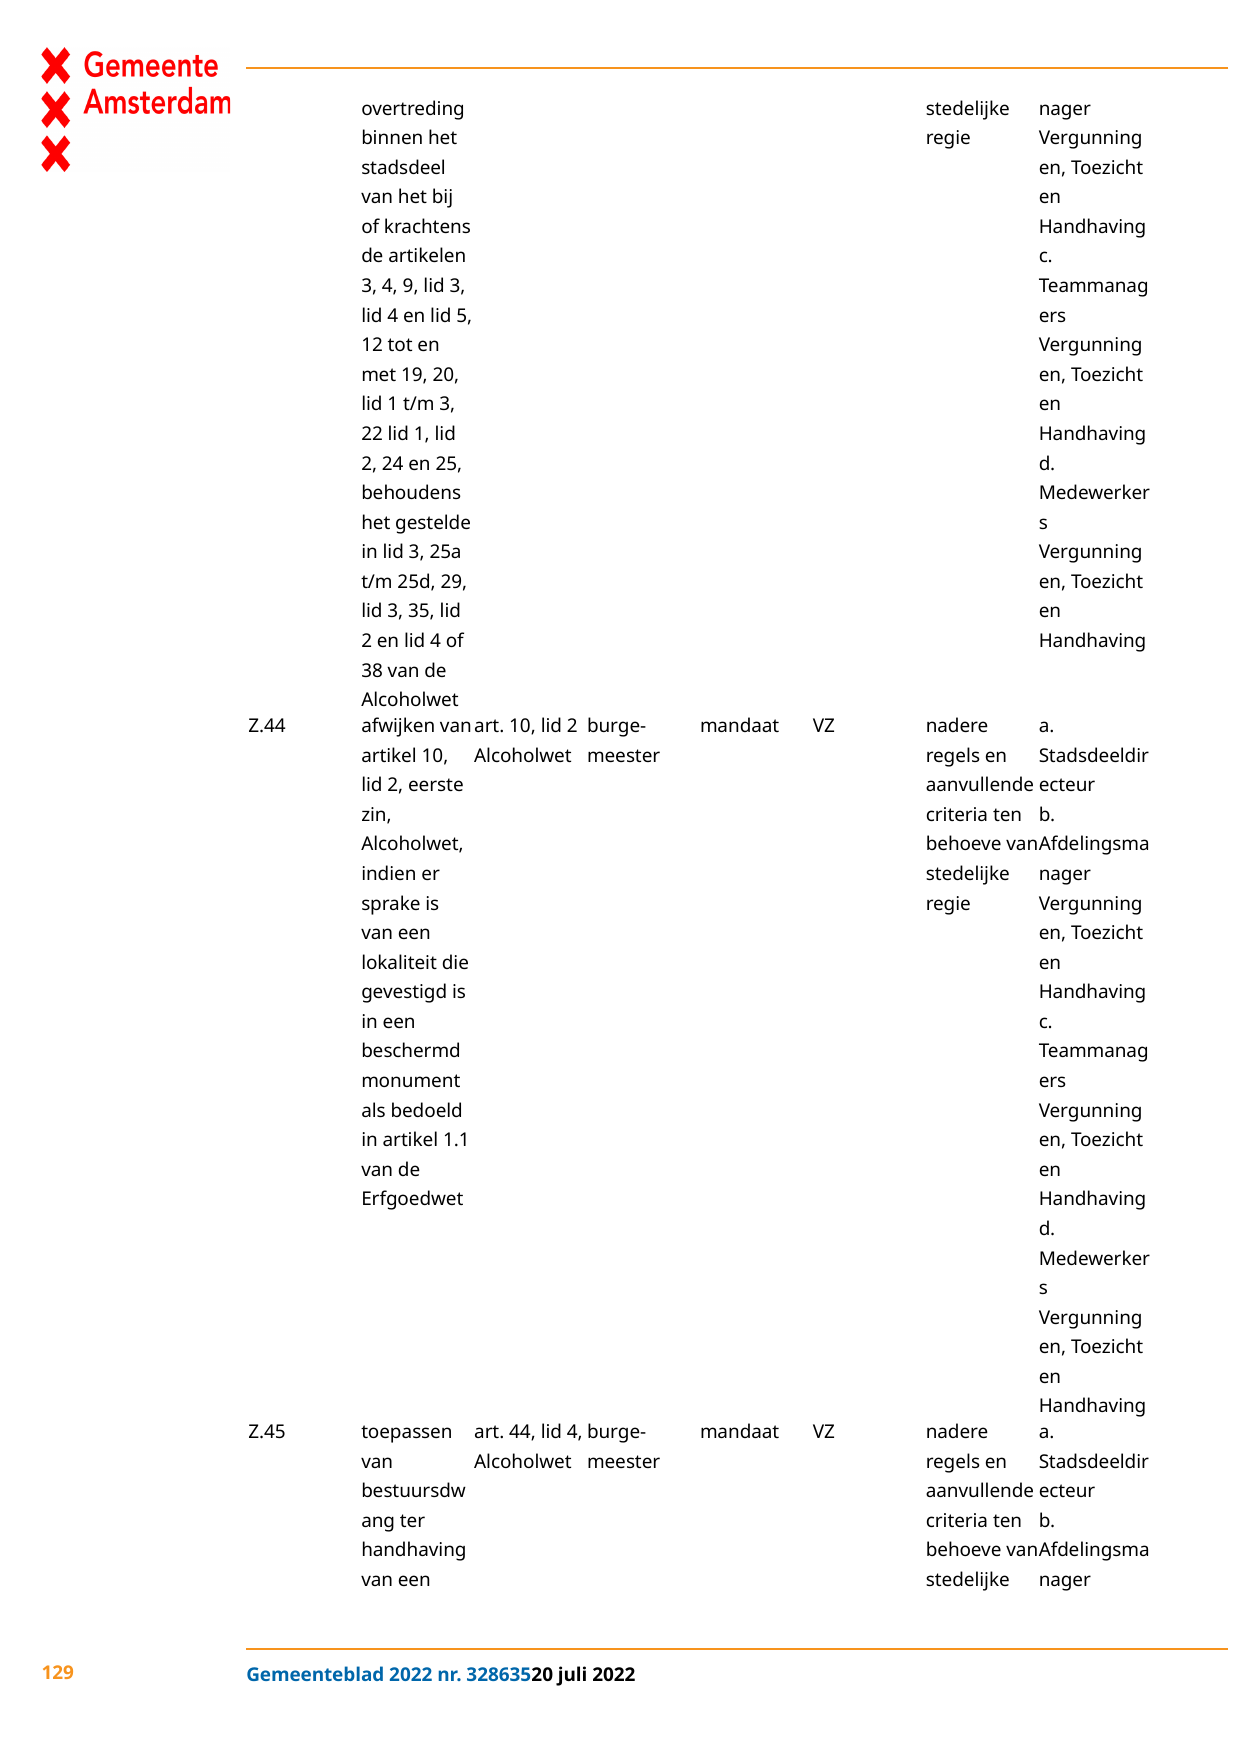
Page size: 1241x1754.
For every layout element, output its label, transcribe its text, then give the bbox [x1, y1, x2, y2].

table_cell art. 10, lid 2 Alcoholwet [474, 712, 587, 1418]
table_cell nadere regels en aanvullende criteria ten behoeve van stedelijke regie [926, 712, 1038, 1418]
picture [41, 47, 231, 172]
table_cell [813, 95, 926, 712]
table_cell nager Vergunningen, Toezicht en Handhaving c. Teammanagers Vergunningen, Toezicht en Handhaving d. Medewerkers Vergunningen, Toezicht en Handhaving [1039, 95, 1152, 712]
table_cell overtreding binnen het stadsdeel van het bij of krachtens de artikelen 3, 4, 9, lid 3, lid 4 en lid 5, 12 tot en met 19, 20, lid 1 t/m 3, 22 lid 1, lid 2, 24 en 25, behoudens het gestelde in lid 3, 25a t/m 25d, 29, lid 3, 35, lid 2 en lid 4 of 38 van de Alcoholwet [361, 95, 474, 712]
table_cell VZ [813, 712, 926, 1418]
table_cell [248, 95, 361, 712]
table_cell nadere regels en aanvullende criteria ten behoeve van stedelijke [926, 1418, 1038, 1592]
table_cell [474, 95, 587, 712]
table_cell Z.45 [248, 1418, 361, 1592]
table_cell mandaat [700, 1418, 813, 1592]
table_cell [587, 95, 700, 712]
table_cell a. Stadsdeeldirecteur b. Afdelingsmanager Vergunningen, Toezicht en Handhaving c. Teammanagers Vergunningen, Toezicht en Handhaving d. Medewerkers Vergunningen, Toezicht en Handhaving [1039, 712, 1152, 1418]
table_cell art. 44, lid 4, Alcoholwet [474, 1418, 587, 1592]
table_cell stedelijke regie [926, 95, 1038, 712]
table_cell a. Stadsdeeldirecteur b. Afdelingsmanager [1039, 1418, 1152, 1592]
table_cell mandaat [700, 712, 813, 1418]
table_cell toepassen van bestuursdwang ter handhaving van een [361, 1418, 474, 1592]
table_cell burge-meester [587, 1418, 700, 1592]
table_cell burge-meester [587, 712, 700, 1418]
table_cell VZ [813, 1418, 926, 1592]
table_cell Z.44 [248, 712, 361, 1418]
table_cell afwijken van artikel 10, lid 2, eerste zin, Alcoholwet, indien er sprake is van een lokaliteit die gevestigd is in een beschermd monument als bedoeld in artikel 1.1 van de Erfgoedwet [361, 712, 474, 1418]
table_cell [700, 95, 813, 712]
